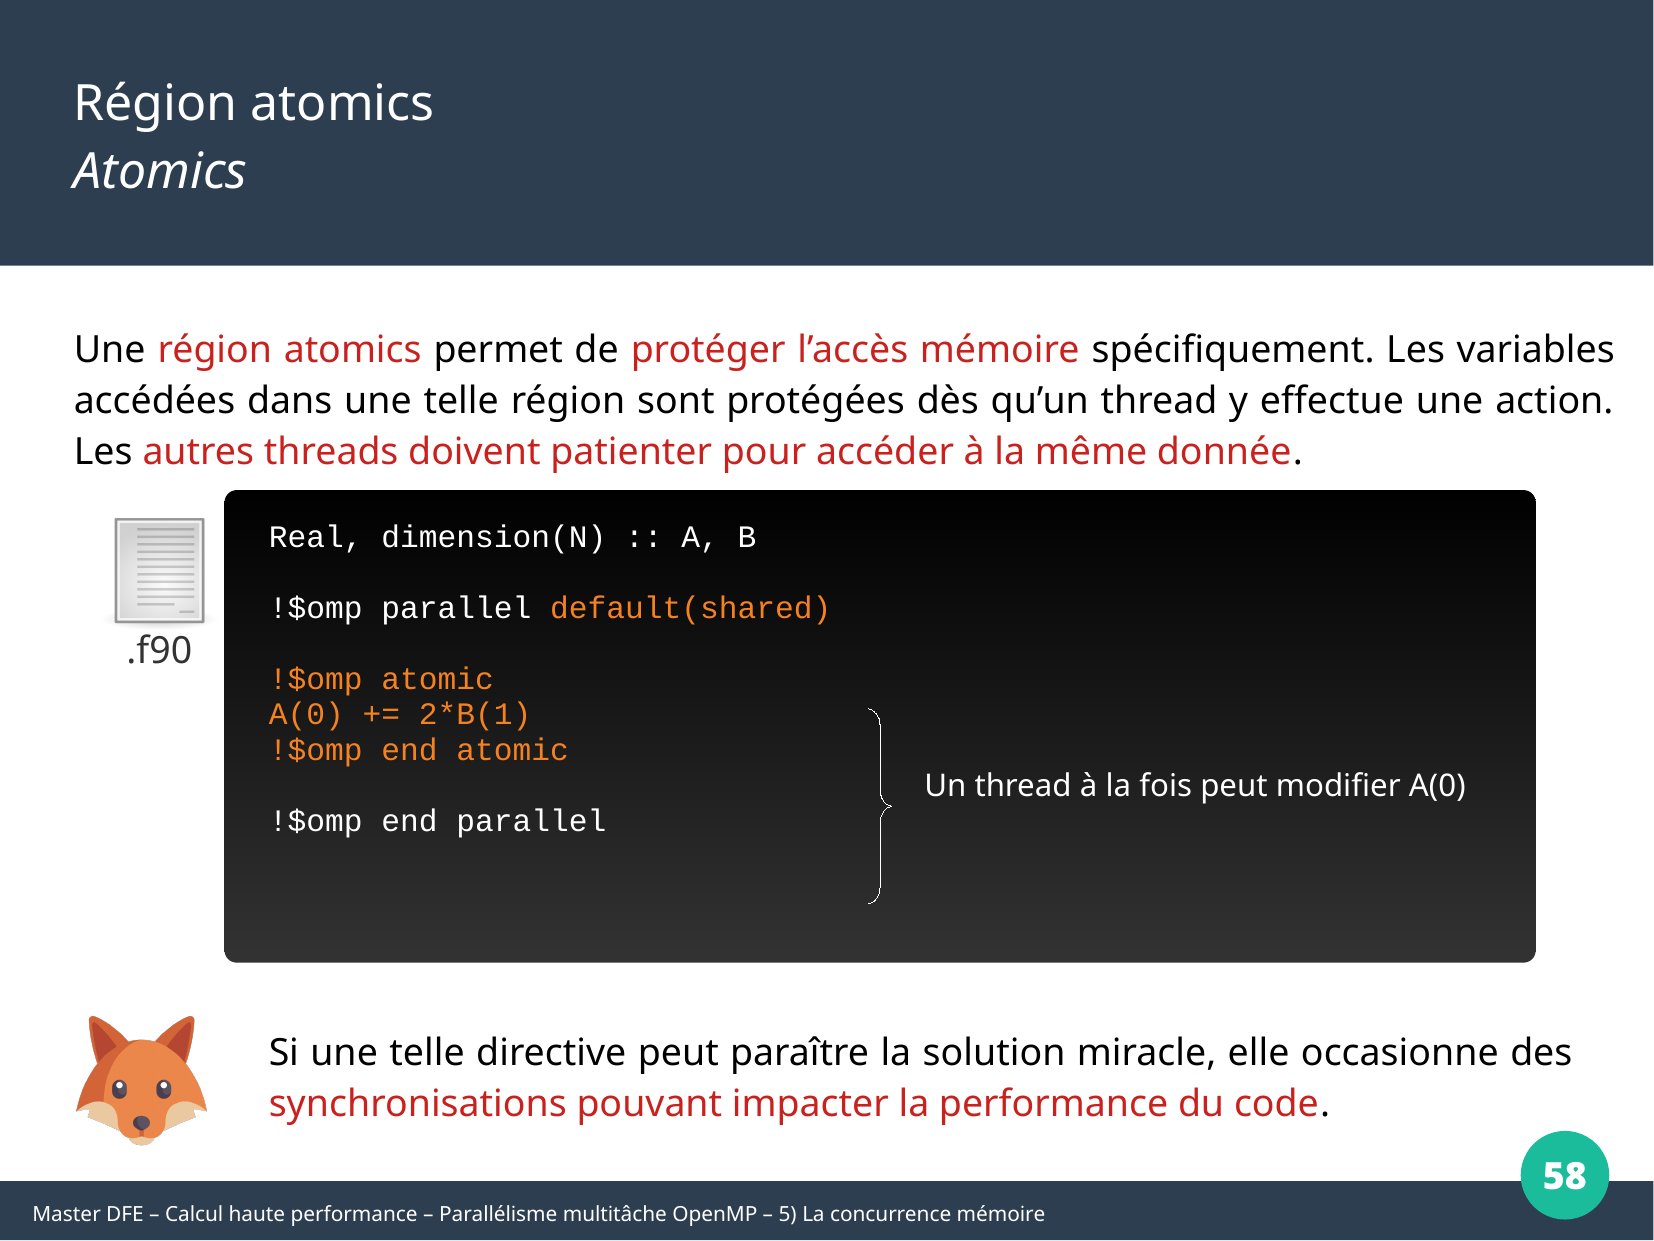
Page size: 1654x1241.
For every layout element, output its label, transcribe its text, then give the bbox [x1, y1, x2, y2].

text_box Région atomics Atomics [59, 59, 1477, 209]
text_box Une région atomics permet de protéger l’accès mémoire spécifiquement. Les variables accédées dans une telle région sont protégées dès qu’un thread y effectue une action. Les autres threads doivent patienter pour accéder à la même donnée. [59, 314, 1630, 483]
text_box Real, dimension(N) :: A, B !$omp parallel default(shared) !$omp atomic A(0) += 2*B(1) !$omp end atomic !$omp end parallel [254, 513, 1524, 963]
picture [76, 1015, 207, 1146]
text_box .f90 [82, 616, 237, 683]
text_box Un thread à la fois peut modifier A(0) [909, 755, 1501, 898]
text_box Si une telle directive peut paraître la solution miracle, elle occasionne des synchronisations pouvant impacter la performance du code. [253, 1017, 1589, 1146]
text_box [224, 490, 1536, 963]
picture [100, 513, 219, 616]
text_box Master DFE – Calcul haute performance – Parallélisme multitâche OpenMP – 5) La concurrence mémoire [17, 1191, 1436, 1235]
